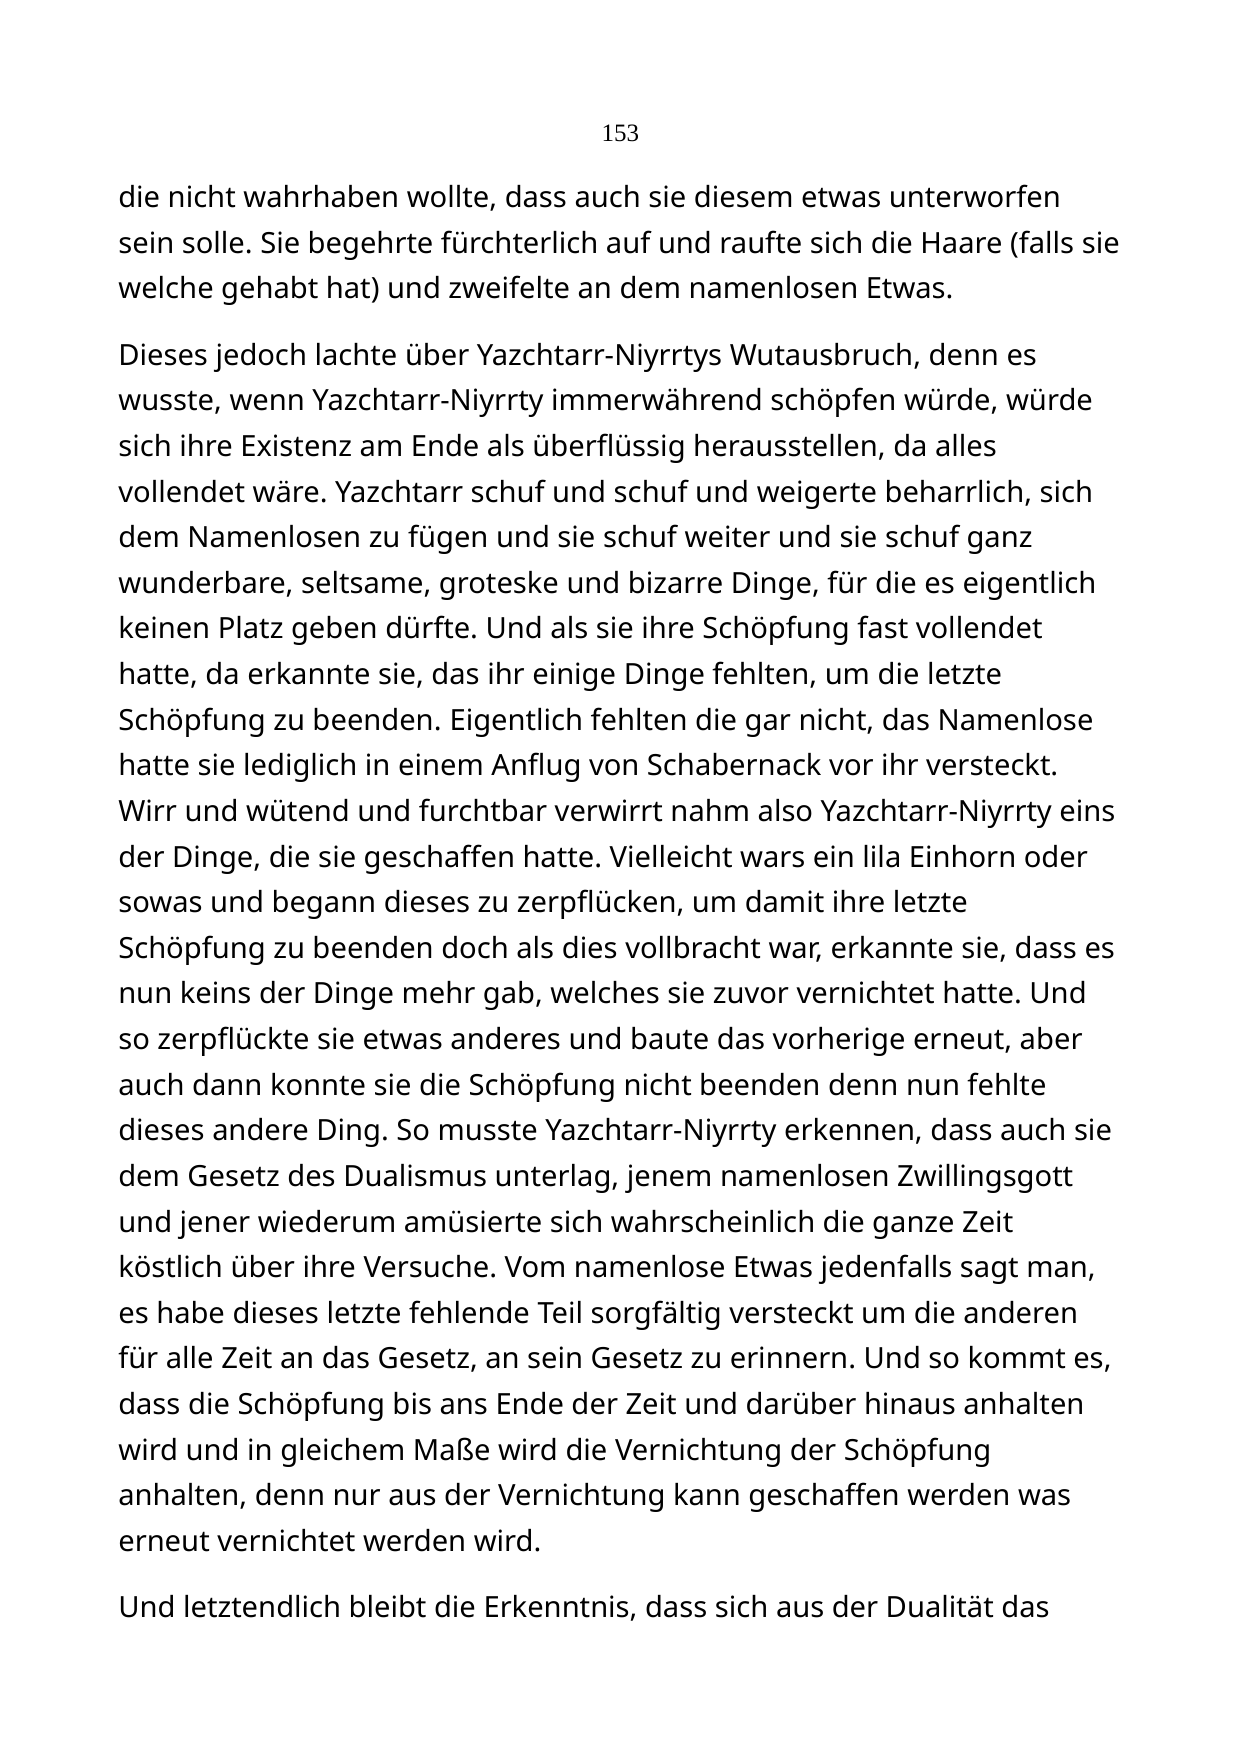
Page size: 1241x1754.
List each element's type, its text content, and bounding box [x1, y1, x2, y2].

text Dieses jedoch lachte über Yazchtarr-Niyrrtys Wutausbruch, denn es wusste, wenn Yazchtarr-Niyrrty immerwährend schöpfen würde, würde sich ihre Existenz am Ende als überflüssig herausstellen, da alles vollendet wäre. Yazchtarr schuf und schuf und weigerte beharrlich, sich dem Namenlosen zu fügen und sie schuf weiter und sie schuf ganz wunderbare, seltsame, groteske und bizarre Dinge, für die es eigentlich keinen Platz geben dürfte. Und als sie ihre Schöpfung fast vollendet hatte, da erkannte sie, das ihr einige Dinge fehlten, um die letzte Schöpfung zu beenden. Eigentlich fehlten die gar nicht, das Namenlose hatte sie lediglich in einem Anflug von Schabernack vor ihr versteckt. Wirr und wütend und furchtbar verwirrt nahm also Yazchtarr-Niyrrty eins der Dinge, die sie geschaffen hatte. Vielleicht wars ein lila Einhorn oder sowas und begann dieses zu zerpflücken, um damit ihre letzte Schöpfung zu beenden doch als dies vollbracht war, erkannte sie, dass es nun keins der Dinge mehr gab, welches sie zuvor vernichtet hatte. Und so zerpflückte sie etwas anderes und baute das vorherige erneut, aber auch dann konnte sie die Schöpfung nicht beenden denn nun fehlte dieses andere Ding. So musste Yazchtarr-Niyrrty erkennen, dass auch sie dem Gesetz des Dualismus unterlag, jenem namenlosen Zwillingsgott und jener wiederum amüsierte sich wahrscheinlich die ganze Zeit köstlich über ihre Versuche. Vom namenlose Etwas jedenfalls sagt man, es habe dieses letzte fehlende Teil sorgfältig versteckt um die anderen für alle Zeit an das Gesetz, an sein Gesetz zu erinnern. Und so kommt es, dass die Schöpfung bis ans Ende der Zeit und darüber hinaus anhalten wird und in gleichem Maße wird die Vernichtung der Schöpfung anhalten, denn nur aus der Vernichtung kann geschaffen werden was erneut vernichtet werden wird. [118, 334, 1122, 1560]
text Und letztendlich bleibt die Erkenntnis, dass sich aus der Dualität das [118, 1587, 1122, 1626]
text die nicht wahrhaben wollte, dass auch sie diesem etwas unterworfen sein solle. Sie begehrte fürchterlich auf und raufte sich die Haare (falls sie welche gehabt hat) und zweifelte an dem namenlosen Etwas. [118, 176, 1122, 307]
